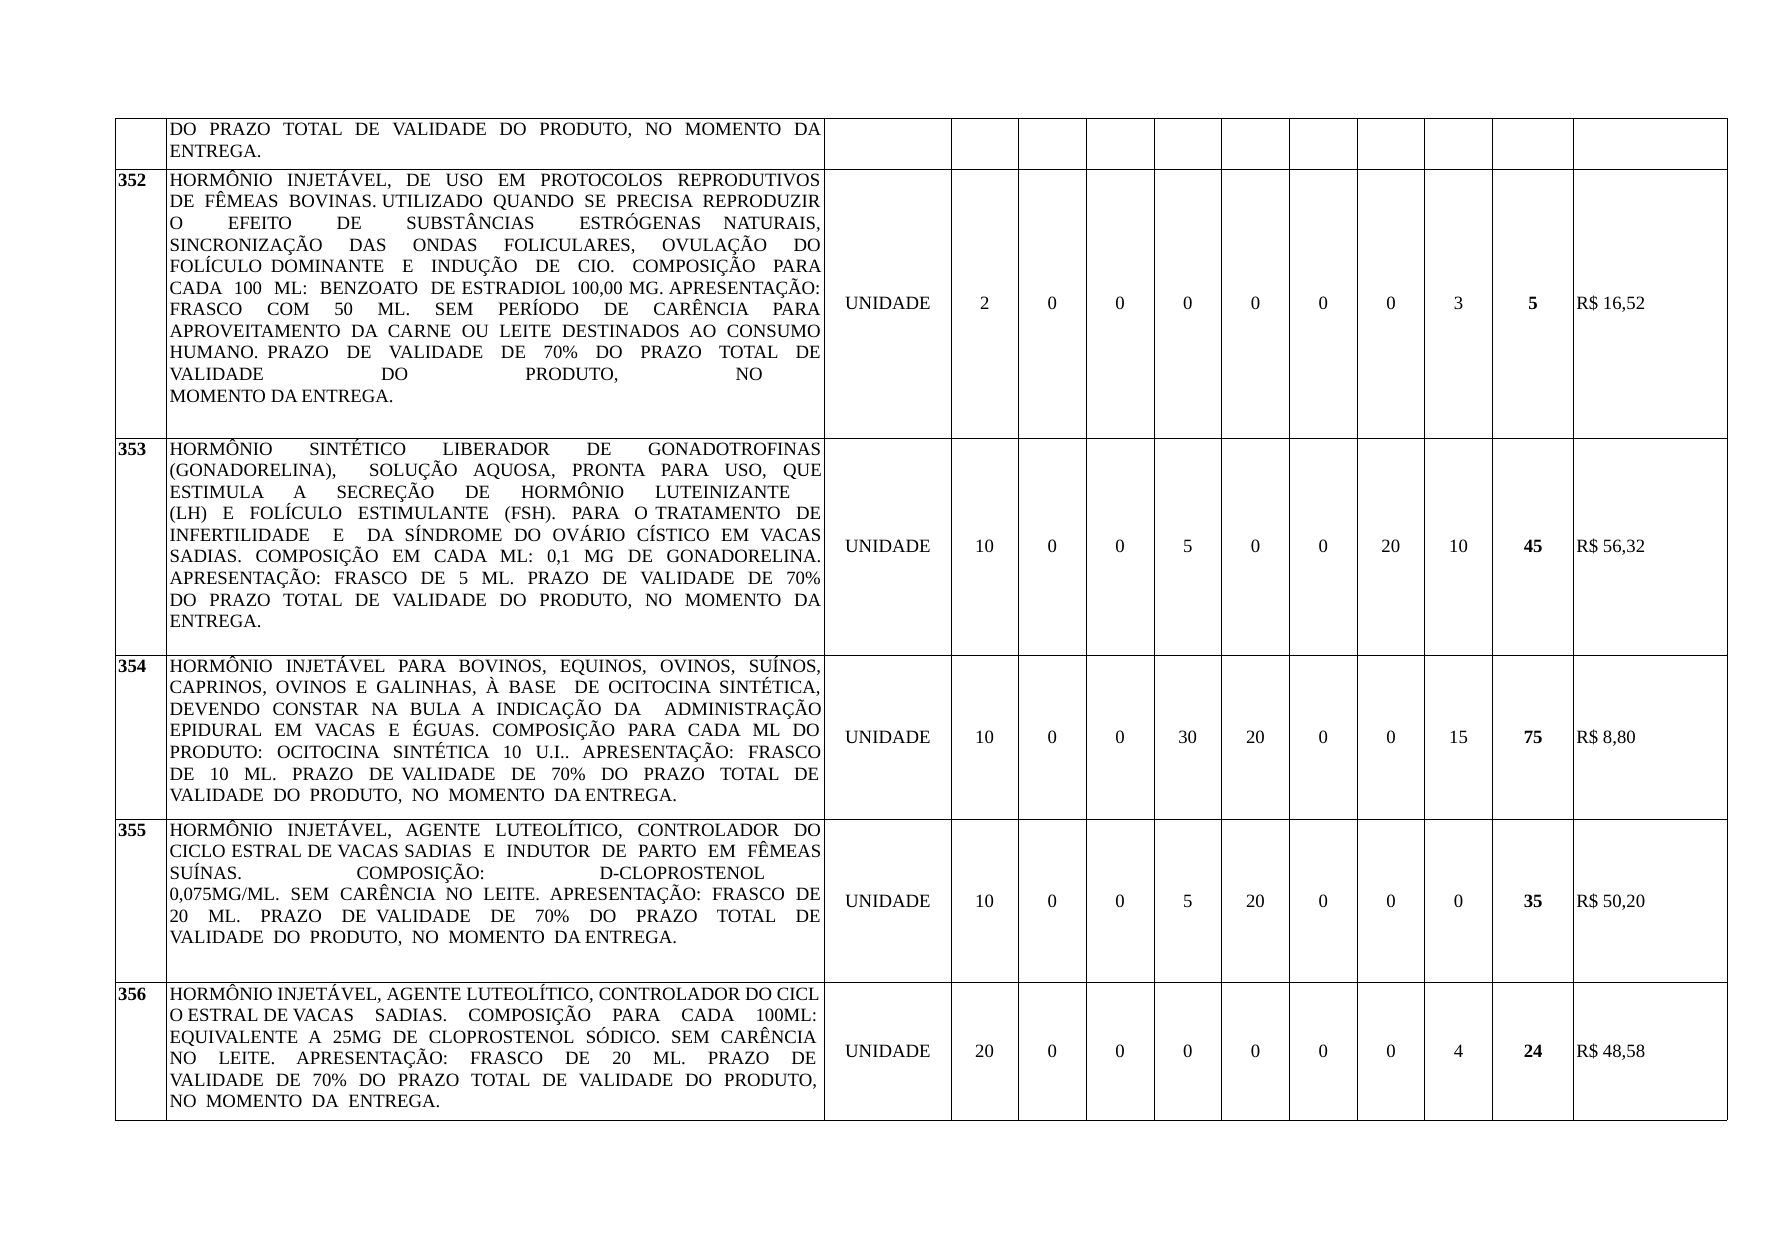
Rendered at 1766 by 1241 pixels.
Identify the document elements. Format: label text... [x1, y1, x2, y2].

table_cell 0 [1290, 656, 1357, 818]
table_cell 30 [1155, 656, 1221, 818]
table_cell 0 [1155, 983, 1221, 1119]
table_cell [1425, 119, 1492, 169]
table_cell HORMÔNIO INJETÁVEL, AGENTE LUTEOLÍTICO, CONTROLADOR DO CICLO ESTRAL DE VACAS SADIAS. COMPOSIÇÃO PARA CADA 100ML: EQUIVALENTE A 25MG DE CLOPROSTENOL SÓDICO. SEM CARÊNCIA NO LEITE. APRESENTAÇÃO: FRASCO DE 20 ML. PRAZO DE VALIDADE DE 70% DO PRAZO TOTAL DE VALIDADE DO PRODUTO, NO MOMENTO DA ENTREGA. [167, 983, 824, 1119]
table_cell 20 [1358, 439, 1424, 654]
table_cell 356 [116, 983, 166, 1119]
table_cell 0 [1358, 170, 1424, 437]
table_cell DO PRAZO TOTAL DE VALIDADE DO PRODUTO, NO MOMENTO DA ENTREGA. [167, 119, 824, 169]
table_cell [952, 119, 1018, 169]
table_cell [1155, 119, 1221, 169]
table_cell 2 [952, 170, 1018, 437]
table_cell HORMÔNIO INJETÁVEL PARA BOVINOS, EQUINOS, OVINOS, SUÍNOS, CAPRINOS, OVINOS E GALINHAS, À BASE DE OCITOCINA SINTÉTICA, DEVENDO CONSTAR NA BULA A INDICAÇÃO DA ADMINISTRAÇÃO EPIDURAL EM VACAS E ÉGUAS. COMPOSIÇÃO PARA CADA ML DO PRODUTO: OCITOCINA SINTÉTICA 10 U.I.. APRESENTAÇÃO: FRASCO DE 10 ML. PRAZO DE VALIDADE DE 70% DO PRAZO TOTAL DE VALIDADE DO PRODUTO, NO MOMENTO DA ENTREGA. [167, 656, 824, 818]
table_cell 0 [1087, 439, 1154, 654]
table_cell [1290, 119, 1357, 169]
table_cell 15 [1425, 656, 1492, 818]
table_cell 354 [116, 656, 166, 818]
table_cell 3 [1425, 170, 1492, 437]
table_cell 355 [116, 820, 166, 982]
table_cell 45 [1493, 439, 1573, 654]
table_cell 0 [1358, 820, 1424, 982]
table_cell 4 [1425, 983, 1492, 1119]
table_cell HORMÔNIO INJETÁVEL, DE USO EM PROTOCOLOS REPRODUTIVOS DE FÊMEAS BOVINAS. UTILIZADO QUANDO SE PRECISA REPRODUZIR O EFEITO DE SUBSTÂNCIAS ESTRÓGENAS NATURAIS, SINCRONIZAÇÃO DAS ONDAS FOLICULARES, OVULAÇÃO DO FOLÍCULO DOMINANTE E INDUÇÃO DE CIO. COMPOSIÇÃO PARA CADA 100 ML: BENZOATO DE ESTRADIOL 100,00 MG. APRESENTAÇÃO: FRASCO COM 50 ML. SEM PERÍODO DE CARÊNCIA PARA APROVEITAMENTO DA CARNE OU LEITE DESTINADOS AO CONSUMO HUMANO. PRAZO DE VALIDADE DE 70% DO PRAZO TOTAL DE VALIDADE DO PRODUTO, NO MOMENTO DA ENTREGA. [167, 170, 824, 437]
table_cell 0 [1019, 170, 1086, 437]
table_cell HORMÔNIO SINTÉTICO LIBERADOR DE GONADOTROFINAS (GONADORELINA), SOLUÇÃO AQUOSA, PRONTA PARA USO, QUE ESTIMULA A SECREÇÃO DE HORMÔNIO LUTEINIZANTE (LH) E FOLÍCULO ESTIMULANTE (FSH). PARA O TRATAMENTO DE INFERTILIDADE E DA SÍNDROME DO OVÁRIO CÍSTICO EM VACAS SADIAS. COMPOSIÇÃO EM CADA ML: 0,1 MG DE GONADORELINA. APRESENTAÇÃO: FRASCO DE 5 ML. PRAZO DE VALIDADE DE 70% DO PRAZO TOTAL DE VALIDADE DO PRODUTO, NO MOMENTO DA ENTREGA. [167, 439, 824, 654]
table_cell 0 [1155, 170, 1221, 437]
table_cell 10 [952, 439, 1018, 654]
table_cell [1493, 119, 1573, 169]
table_cell R$ 50,20 [1574, 820, 1727, 982]
table_cell 0 [1087, 656, 1154, 818]
table_cell 0 [1290, 439, 1357, 654]
table_cell [1574, 119, 1727, 169]
table_cell 0 [1019, 820, 1086, 982]
table_cell [116, 119, 166, 169]
table_cell UNIDADE [825, 170, 951, 437]
table_cell [1358, 119, 1424, 169]
table_cell 24 [1493, 983, 1573, 1119]
table_cell 20 [952, 983, 1018, 1119]
table_cell R$ 16,52 [1574, 170, 1727, 437]
table_cell UNIDADE [825, 656, 951, 818]
table_cell UNIDADE [825, 820, 951, 982]
table_cell [825, 119, 951, 169]
table_cell 0 [1358, 983, 1424, 1119]
table_cell [1019, 119, 1086, 169]
table_cell 75 [1493, 656, 1573, 818]
table_cell 0 [1290, 170, 1357, 437]
table_cell 10 [952, 656, 1018, 818]
table_cell 0 [1425, 820, 1492, 982]
table_cell 20 [1222, 656, 1289, 818]
table_cell 5 [1155, 439, 1221, 654]
table_cell R$ 56,32 [1574, 439, 1727, 654]
table_cell 0 [1087, 820, 1154, 982]
table_cell R$ 8,80 [1574, 656, 1727, 818]
table_cell 352 [116, 170, 166, 437]
table_cell 10 [1425, 439, 1492, 654]
table_cell 0 [1019, 439, 1086, 654]
table_cell R$ 48,58 [1574, 983, 1727, 1119]
table_cell 35 [1493, 820, 1573, 982]
table_cell [1222, 119, 1289, 169]
table_cell 20 [1222, 820, 1289, 982]
table_cell 0 [1087, 170, 1154, 437]
table_cell 0 [1290, 820, 1357, 982]
table_cell HORMÔNIO INJETÁVEL, AGENTE LUTEOLÍTICO, CONTROLADOR DO CICLO ESTRAL DE VACAS SADIAS E INDUTOR DE PARTO EM FÊMEAS SUÍNAS. COMPOSIÇÃO: D-CLOPROSTENOL 0,075MG/ML. SEM CARÊNCIA NO LEITE. APRESENTAÇÃO: FRASCO DE 20 ML. PRAZO DE VALIDADE DE 70% DO PRAZO TOTAL DE VALIDADE DO PRODUTO, NO MOMENTO DA ENTREGA. [167, 820, 824, 982]
table_cell 0 [1019, 983, 1086, 1119]
table_cell 5 [1493, 170, 1573, 437]
table_cell 0 [1222, 439, 1289, 654]
table_cell 0 [1222, 170, 1289, 437]
table_cell 353 [116, 439, 166, 654]
table_cell 0 [1222, 983, 1289, 1119]
table_cell UNIDADE [825, 983, 951, 1119]
table_cell UNIDADE [825, 439, 951, 654]
table_cell 5 [1155, 820, 1221, 982]
table_cell 0 [1358, 656, 1424, 818]
table_cell 0 [1087, 983, 1154, 1119]
table_cell 0 [1019, 656, 1086, 818]
table_cell [1087, 119, 1154, 169]
table_cell 0 [1290, 983, 1357, 1119]
table_cell 10 [952, 820, 1018, 982]
